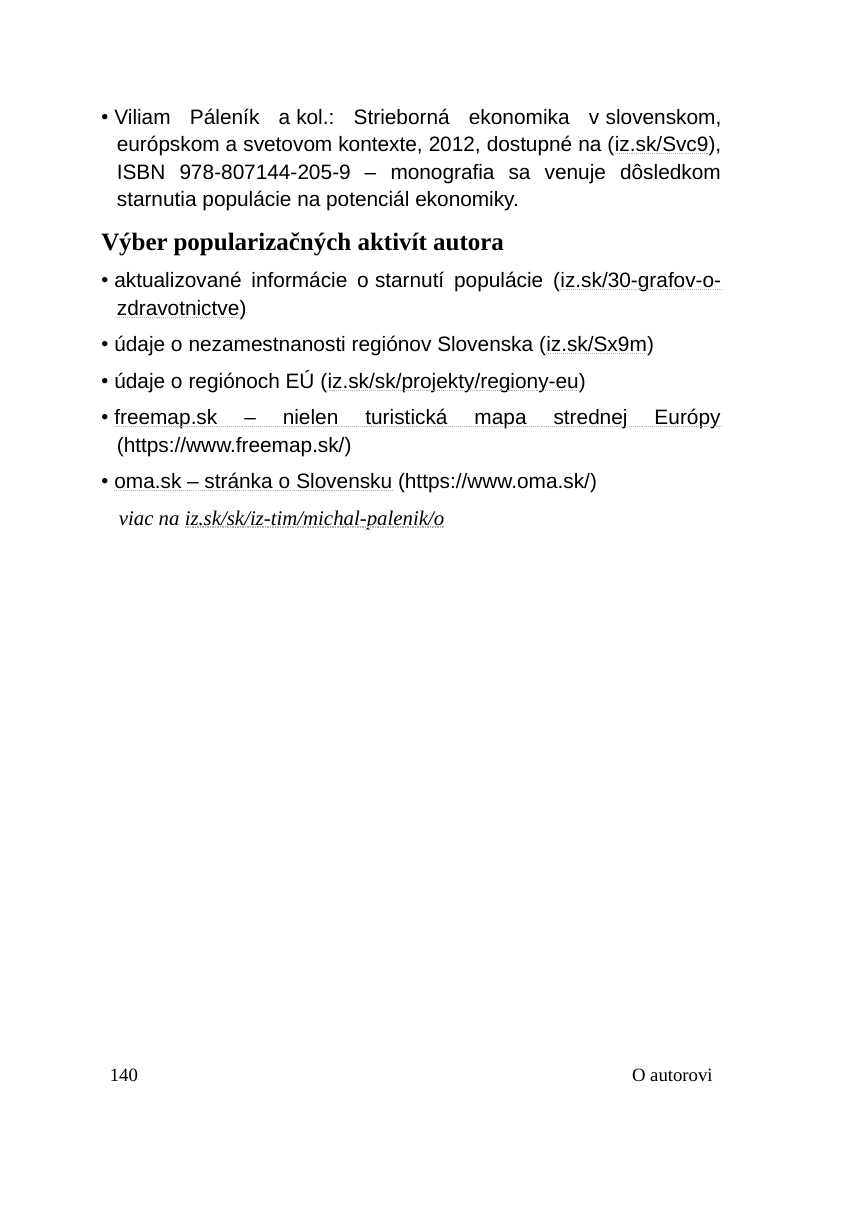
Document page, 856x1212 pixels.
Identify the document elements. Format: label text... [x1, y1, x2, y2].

text viac na iz.sk/sk/iz-tim/michal-palenik/o [119, 506, 680, 530]
list údaje o nezamestnanosti regiónov Slovenska (iz.sk/Sx9m) [85, 332, 721, 356]
list aktualizované informácie o starnutí populácie (iz.sk/30-grafov-o-zdravotnictve) [85, 268, 721, 320]
list Viliam Páleník a kol.: Strieborná ekonomika v slovenskom, európskom a svetovom kontexte, 2012, dostupné na (iz.sk/Svc9), ISBN 978-807144-205-9 – monografia sa venuje dôsledkom starnutia populácie na potenciál ekonomiky. [85, 104, 721, 211]
list údaje o regiónoch EÚ (iz.sk/sk/​projekty/​regiony-eu) [85, 369, 721, 393]
list oma.sk – stránka o Slovensku (https://www.oma.sk/) [85, 469, 721, 493]
subtitle Výber popularizačných aktivít autora [101, 227, 721, 256]
list freemap.sk – nielen turistická mapa strednej Európy (https://www.freemap.sk/) [85, 405, 721, 457]
